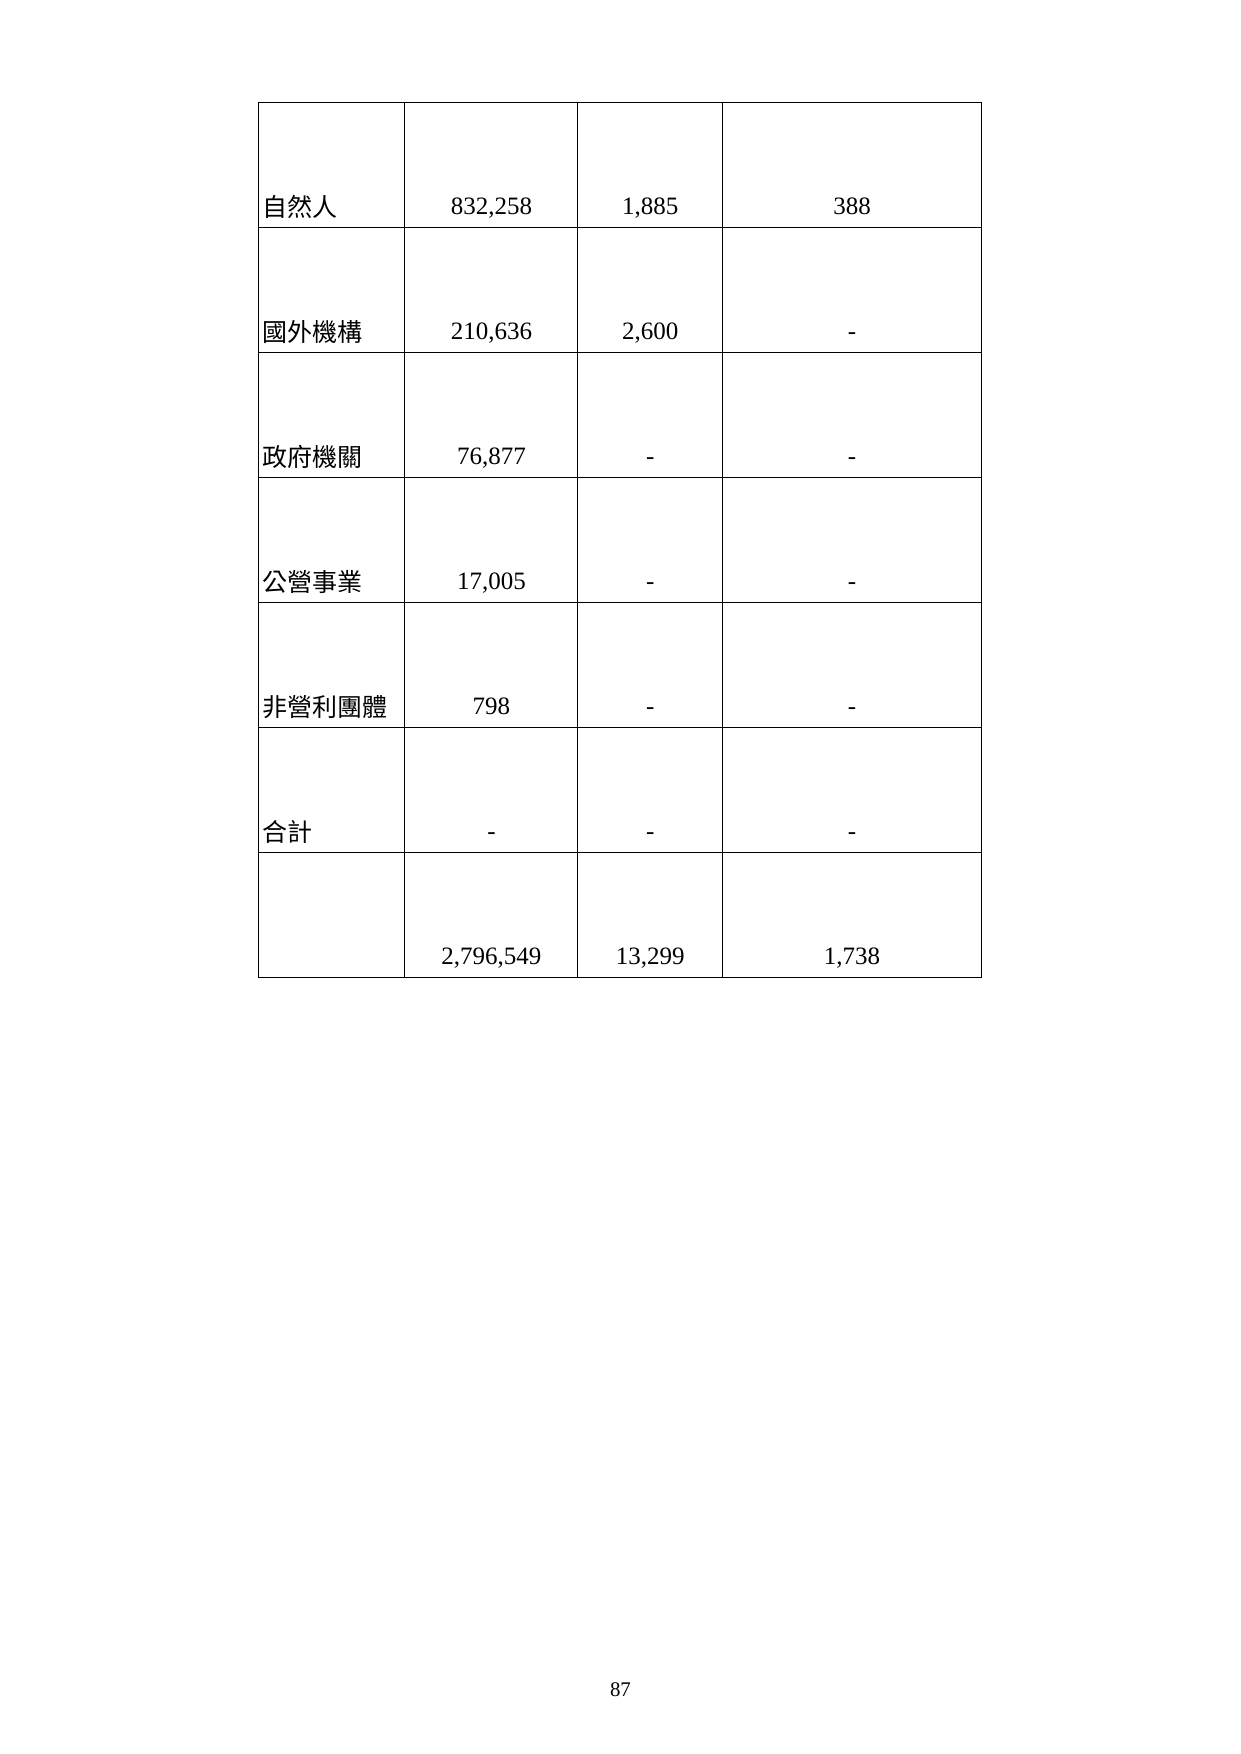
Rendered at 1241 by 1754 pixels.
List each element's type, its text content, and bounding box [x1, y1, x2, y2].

table_cell - [723, 478, 981, 602]
table_cell - [578, 603, 722, 727]
table_cell [259, 853, 404, 977]
table_cell 17,005 [405, 478, 577, 602]
table_cell 自然人 [259, 103, 404, 227]
table_cell 832,258 [405, 103, 577, 227]
table_cell 13,299 [578, 853, 722, 977]
table_cell 非營利團體 [259, 603, 404, 727]
table_cell - [723, 728, 981, 852]
table_cell - [405, 728, 577, 852]
table_cell 政府機關 [259, 353, 404, 477]
table_cell - [723, 603, 981, 727]
table_cell 2,796,549 [405, 853, 577, 977]
table_cell 1,738 [723, 853, 981, 977]
table_cell 388 [723, 103, 981, 227]
table_cell 2,600 [578, 228, 722, 352]
table_cell 76,877 [405, 353, 577, 477]
table_cell 210,636 [405, 228, 577, 352]
table_cell - [578, 728, 722, 852]
table_cell - [578, 353, 722, 477]
table_cell - [723, 228, 981, 352]
table_cell - [723, 353, 981, 477]
table_cell 1,885 [578, 103, 722, 227]
table_cell - [578, 478, 722, 602]
table_cell 國外機構 [259, 228, 404, 352]
table_cell 合計 [259, 728, 404, 852]
table_cell 798 [405, 603, 577, 727]
table_cell 公營事業 [259, 478, 404, 602]
